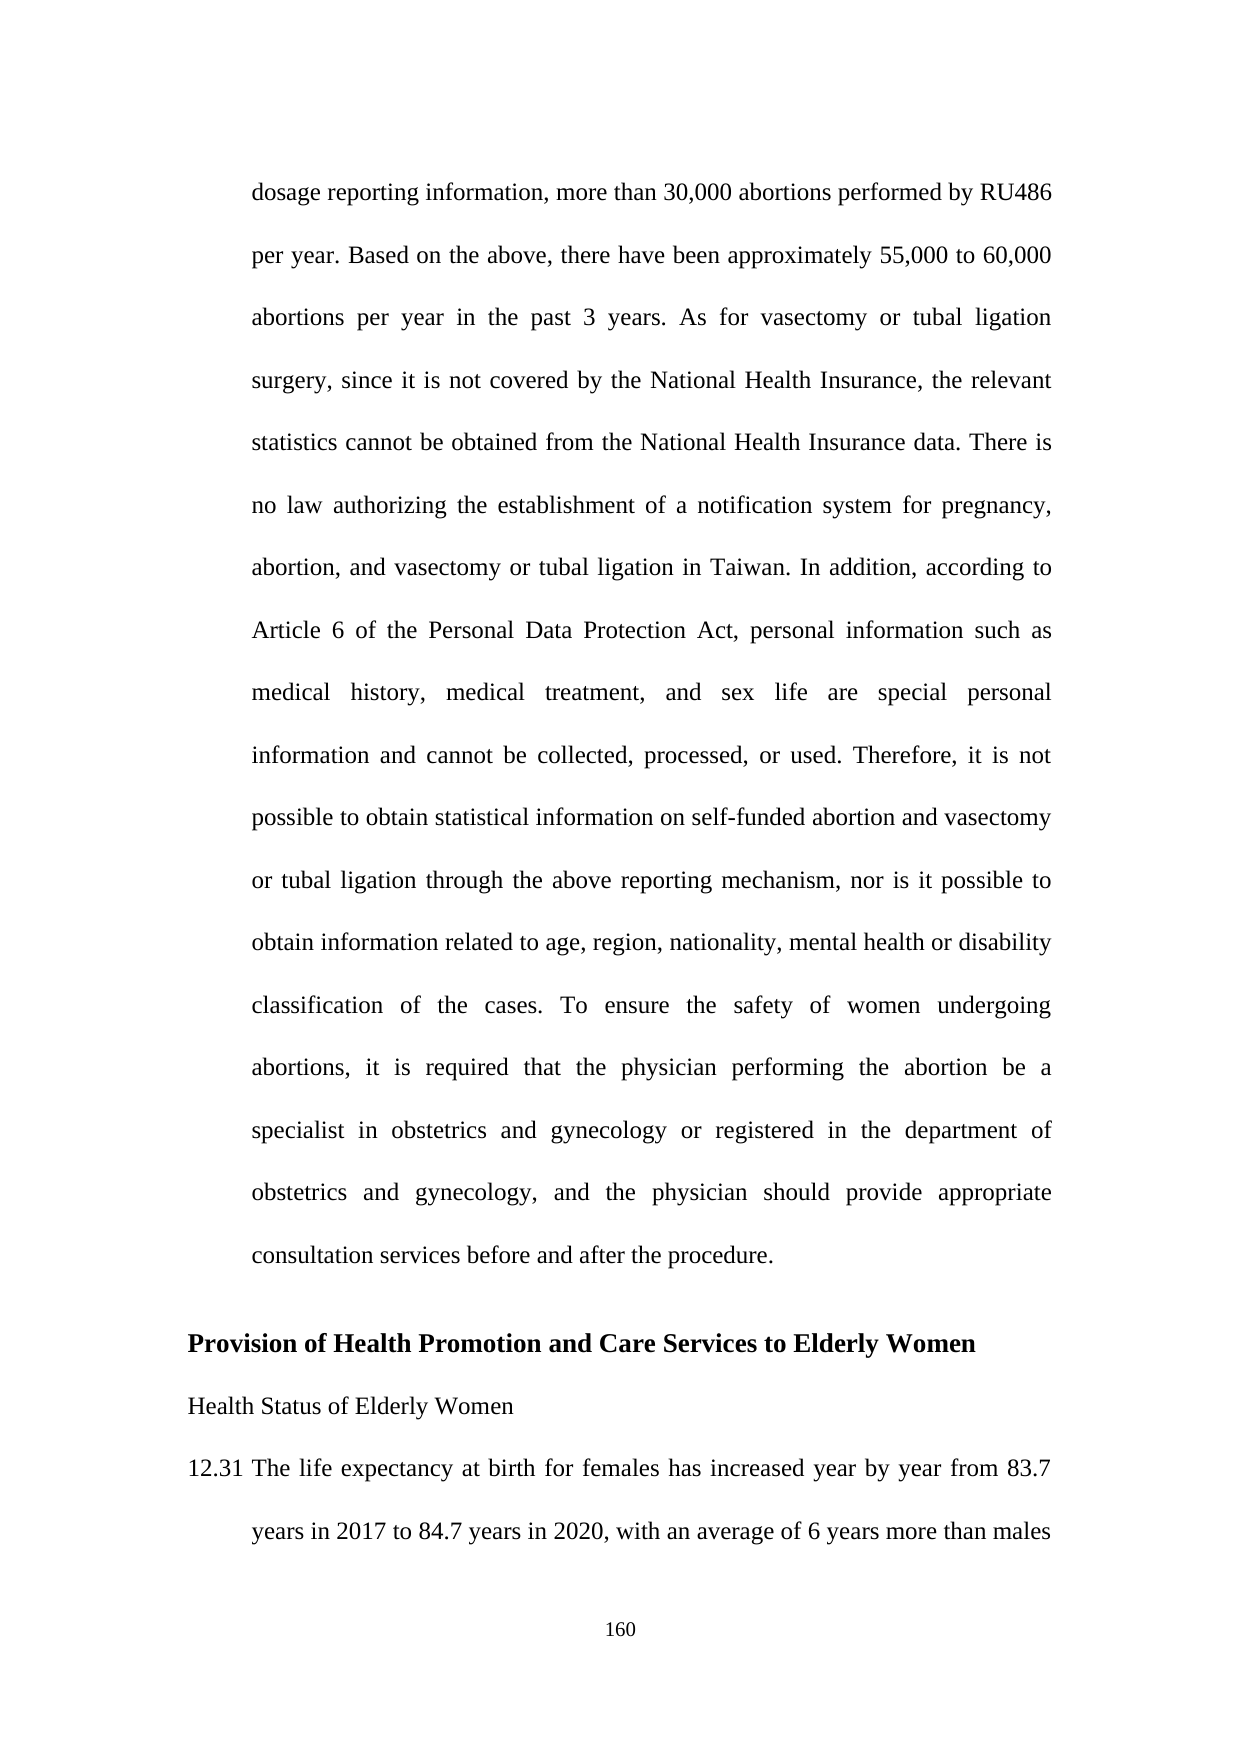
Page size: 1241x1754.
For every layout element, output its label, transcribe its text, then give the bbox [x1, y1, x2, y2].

subtitle Provision of Health Promotion and Care Services to Elderly Women [187, 1301, 1053, 1364]
list dosage reporting information, more than 30,000 abortions performed by RU486 per year. Based on the above, there have been approximately 55,000 to 60,000 abortions per year in the past 3 years. As for vasectomy or tubal ligation surgery, since it is not covered by the National Health Insurance, the relevant statistics cannot be obtained from the National Health Insurance data. There is no law authorizing the establishment of a notification system for pregnancy, abortion, and vasectomy or tubal ligation in Taiwan. In addition, according to Article 6 of the Personal Data Protection Act, personal information such as medical history, medical treatment, and sex life are special personal information and cannot be collected, processed, or used. Therefore, it is not possible to obtain statistical information on self-funded abortion and vasectomy or tubal ligation through the above reporting mechanism, nor is it possible to obtain information related to age, region, nationality, mental health or disability classification of the cases. To ensure the safety of women undergoing abortions, it is required that the physician performing the abortion be a specialist in obstetrics and gynecology or registered in the department of obstetrics and gynecology, and the physician should provide appropriate consultation services before and after the procedure. [187, 150, 1053, 1275]
list The life expectancy at birth for females has increased year by year from 83.7 years in 2017 to 84.7 years in 2020, with an average of 6 years more than males [187, 1426, 1053, 1551]
text Health Status of Elderly Women [187, 1364, 1053, 1426]
